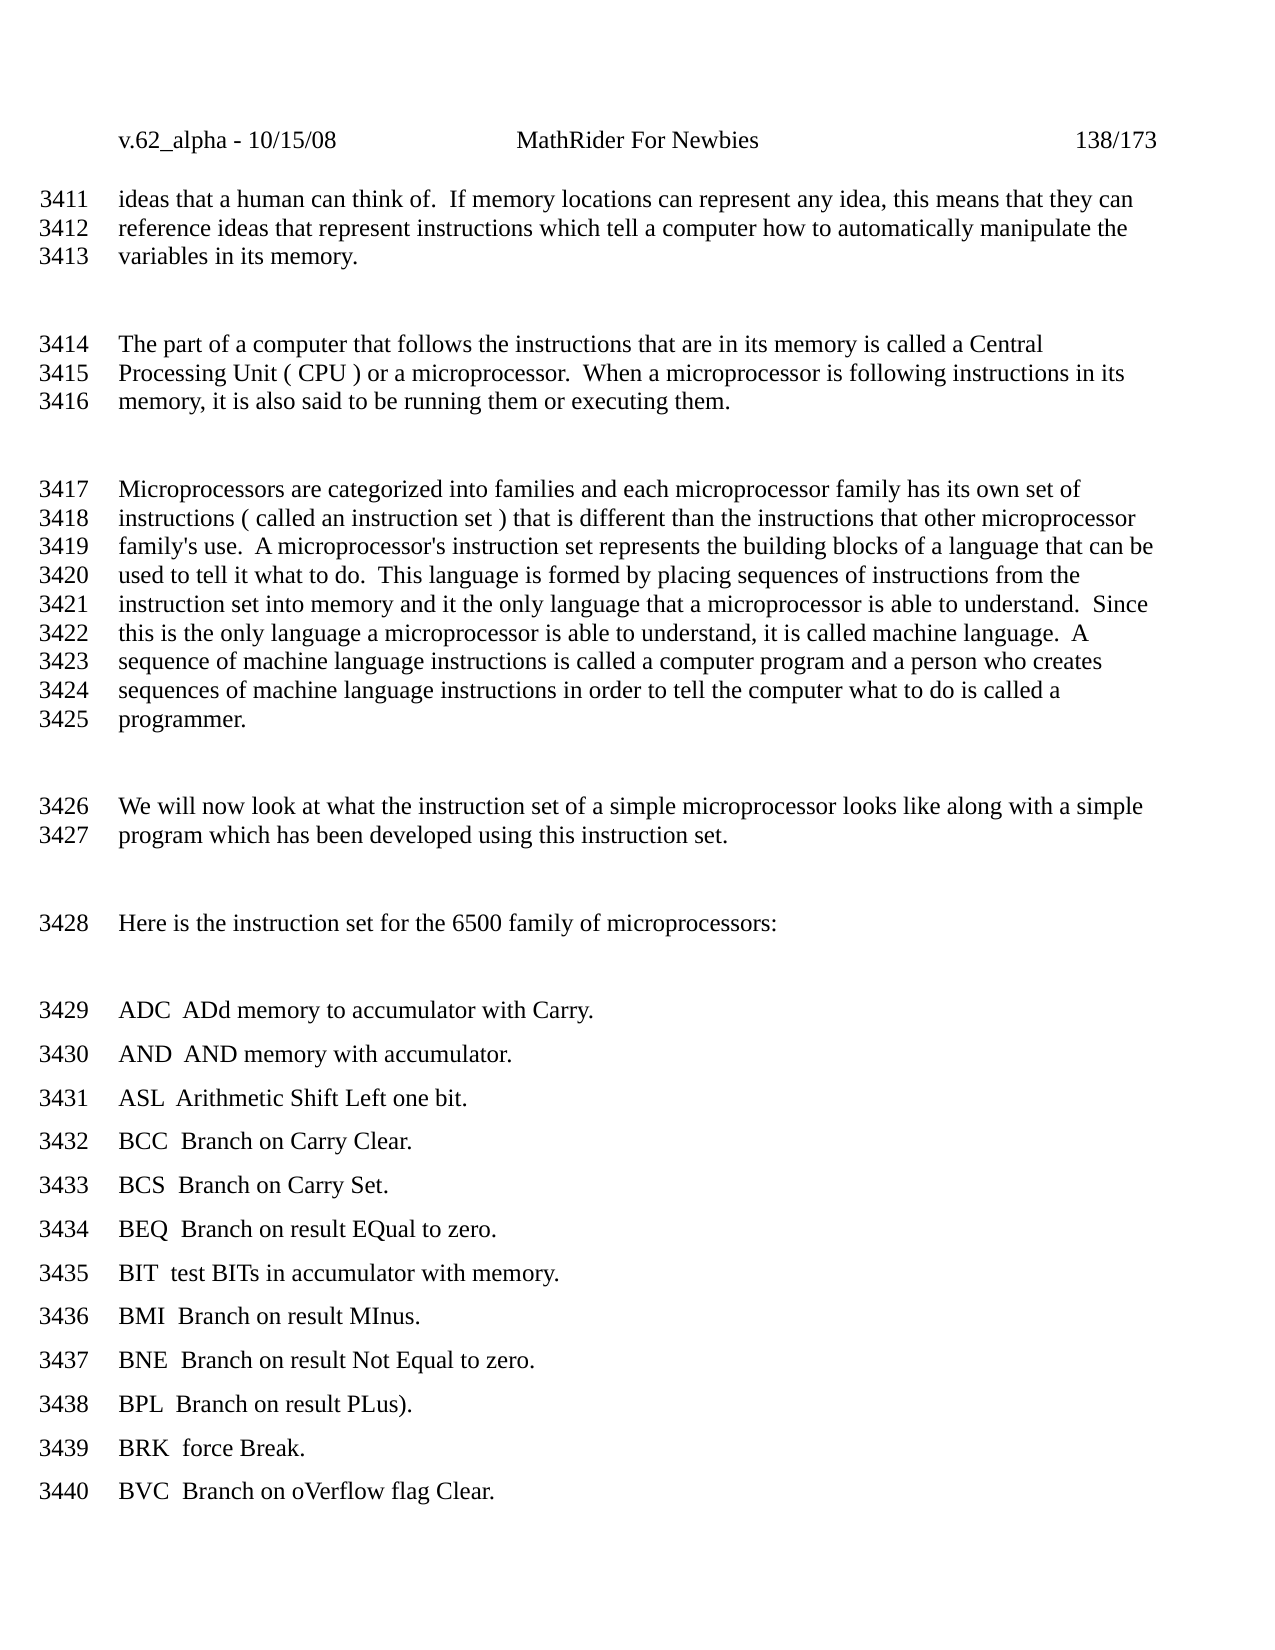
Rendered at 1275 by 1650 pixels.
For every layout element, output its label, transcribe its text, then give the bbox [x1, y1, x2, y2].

text Microprocessors are categorized into families and each microprocessor family has its own set of instructions ( called an instruction set ) that is different than the instructions that other microprocessor family's use. A microprocessor's instruction set represents the building blocks of a language that can be used to tell it what to do. This language is formed by placing sequences of instructions from the instruction set into memory and it the only language that a microprocessor is able to understand. Since this is the only language a microprocessor is able to understand, it is called machine language. A sequence of machine language instructions is called a computer program and a person who creates sequences of machine language instructions in order to tell the computer what to do is called a programmer. [118, 474, 1157, 733]
text BCC Branch on Carry Clear. [118, 1126, 1157, 1155]
text The part of a computer that follows the instructions that are in its memory is called a Central Processing Unit ( CPU ) or a microprocessor. When a microprocessor is following instructions in its memory, it is also said to be running them or executing them. [118, 329, 1157, 415]
text BRK force Break. [118, 1433, 1157, 1461]
text BCS Branch on Carry Set. [118, 1170, 1157, 1199]
text AND AND memory with accumulator. [118, 1039, 1157, 1068]
text BPL Branch on result PLus). [118, 1389, 1157, 1418]
text BMI Branch on result MInus. [118, 1301, 1157, 1330]
text We will now look at what the instruction set of a simple microprocessor looks like along with a simple program which has been developed using this instruction set. [118, 791, 1157, 849]
text ASL Arithmetic Shift Left one bit. [118, 1083, 1157, 1111]
text ideas that a human can think of. If memory locations can represent any idea, this means that they can reference ideas that represent instructions which tell a computer how to automatically manipulate the variables in its memory. [118, 184, 1157, 270]
text BVC Branch on oVerflow flag Clear. [118, 1476, 1157, 1505]
text Here is the instruction set for the 6500 family of microprocessors: [118, 908, 1157, 936]
text BEQ Branch on result EQual to zero. [118, 1214, 1157, 1243]
text BIT test BITs in accumulator with memory. [118, 1258, 1157, 1286]
text BNE Branch on result Not Equal to zero. [118, 1345, 1157, 1374]
text ADC ADd memory to accumulator with Carry. [118, 995, 1157, 1024]
